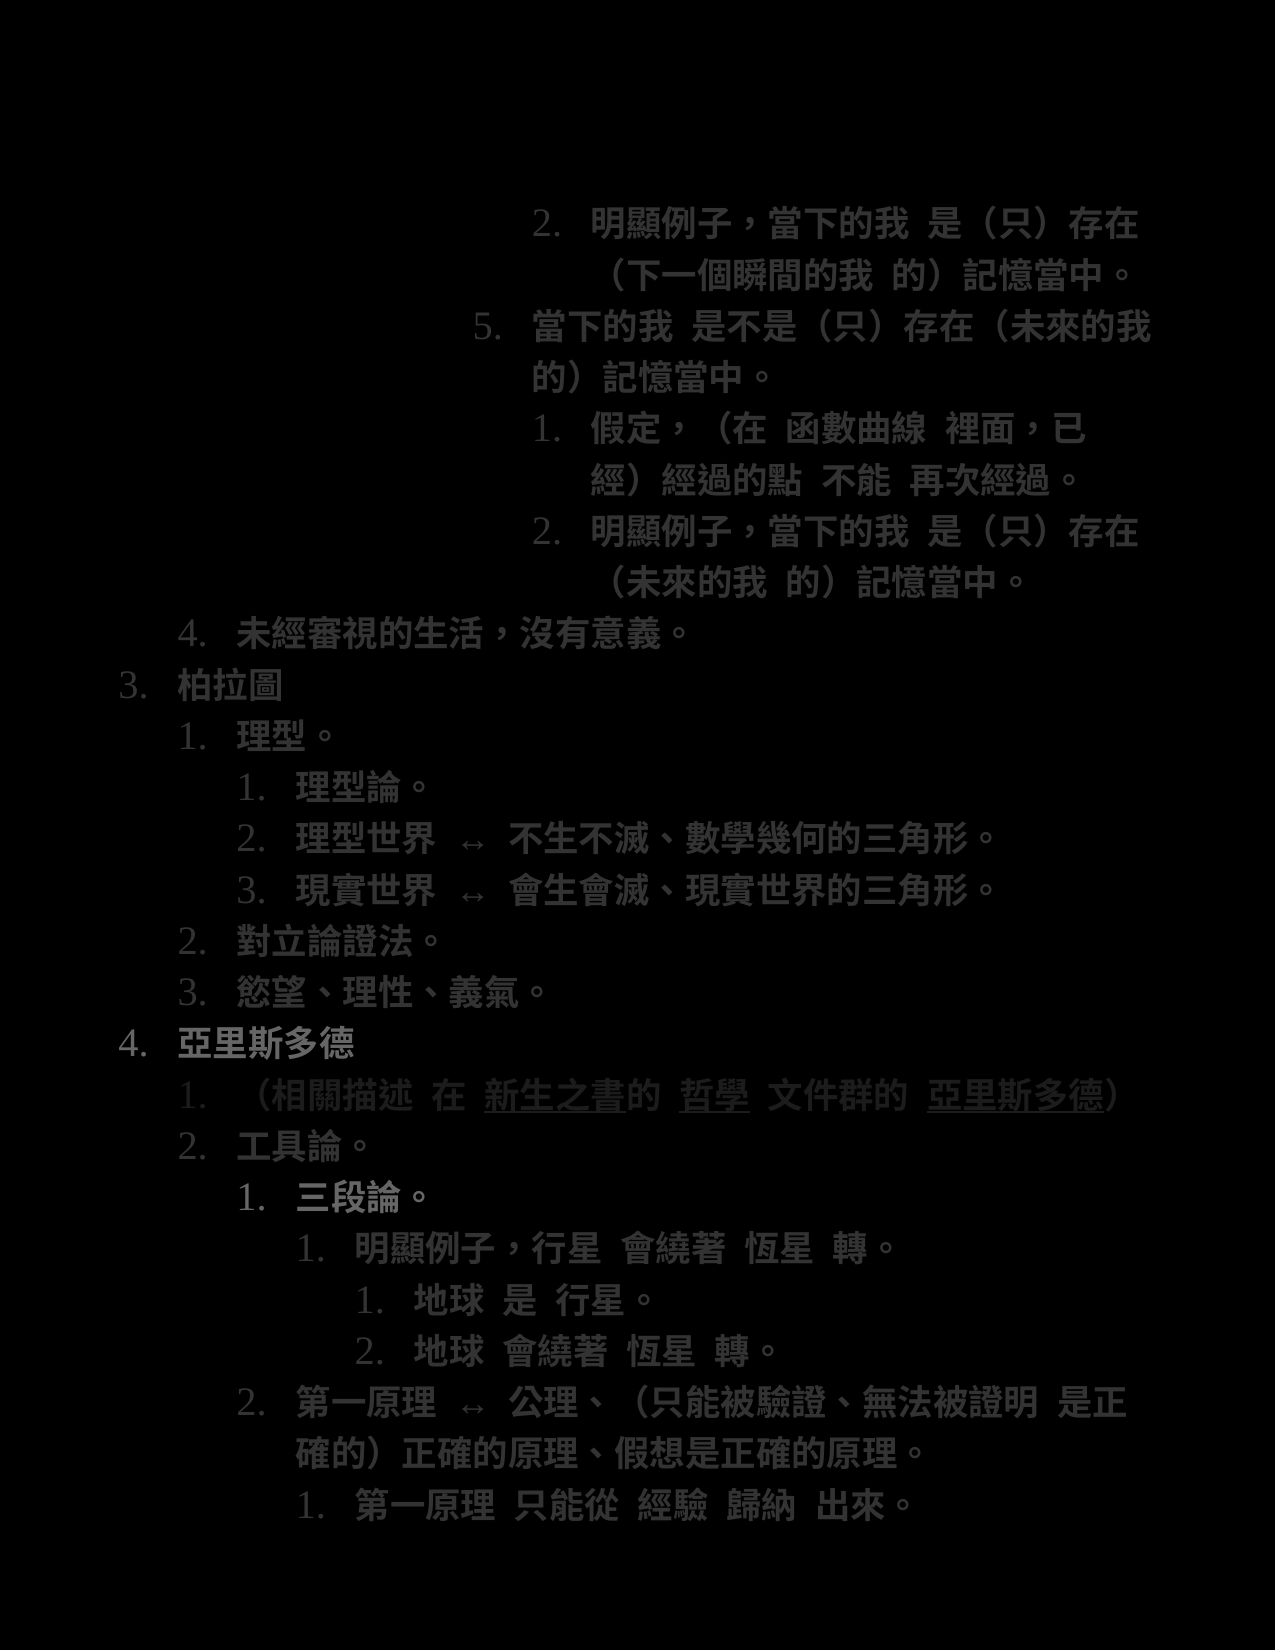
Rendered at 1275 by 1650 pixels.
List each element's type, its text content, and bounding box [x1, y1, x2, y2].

list 第一原理 只能從 經驗 歸納 出來。 [295, 1477, 1157, 1528]
list 現實世界 ↔ 會生會滅、現實世界的三角形。 [236, 862, 1157, 913]
list 柏拉圖 [118, 657, 1157, 708]
list 理型世界 ↔ 不生不滅、數學幾何的三角形。 [236, 811, 1157, 862]
list 明顯例子，當下的我 是（只）存在（下一個瞬間的我 的）記憶當中。 [532, 196, 1157, 298]
list 慾望、理性、義氣。 [177, 964, 1157, 1016]
list 假定，（在 函數曲線 裡面，已經）經過的點 不能 再次經過。 [532, 401, 1157, 503]
list 明顯例子，行星 會繞著 恆星 轉。 [295, 1221, 1157, 1272]
list 對立論證法。 [177, 913, 1157, 964]
list 理型論。 [236, 759, 1157, 811]
list 當下的我 是不是（只）存在（未來的我 的）記憶當中。 [472, 298, 1157, 401]
list （相關描述 在 新生之書的 哲學 文件群的 亞里斯多德） [177, 1067, 1157, 1118]
list 未經審視的生活，沒有意義。 [177, 606, 1157, 657]
list 理型。 [177, 708, 1157, 759]
list 工具論。 [177, 1118, 1157, 1169]
list 地球 是 行星。 [354, 1272, 1157, 1323]
list 三段論。 [236, 1169, 1157, 1221]
list 明顯例子，當下的我 是（只）存在（未來的我 的）記憶當中。 [532, 503, 1157, 606]
list 地球 會繞著 恆星 轉。 [354, 1323, 1157, 1374]
list 第一原理 ↔ 公理、（只能被驗證、無法被證明 是正確的）正確的原理、假想是正確的原理。 [236, 1374, 1157, 1477]
list 亞里斯多德 [118, 1016, 1157, 1067]
